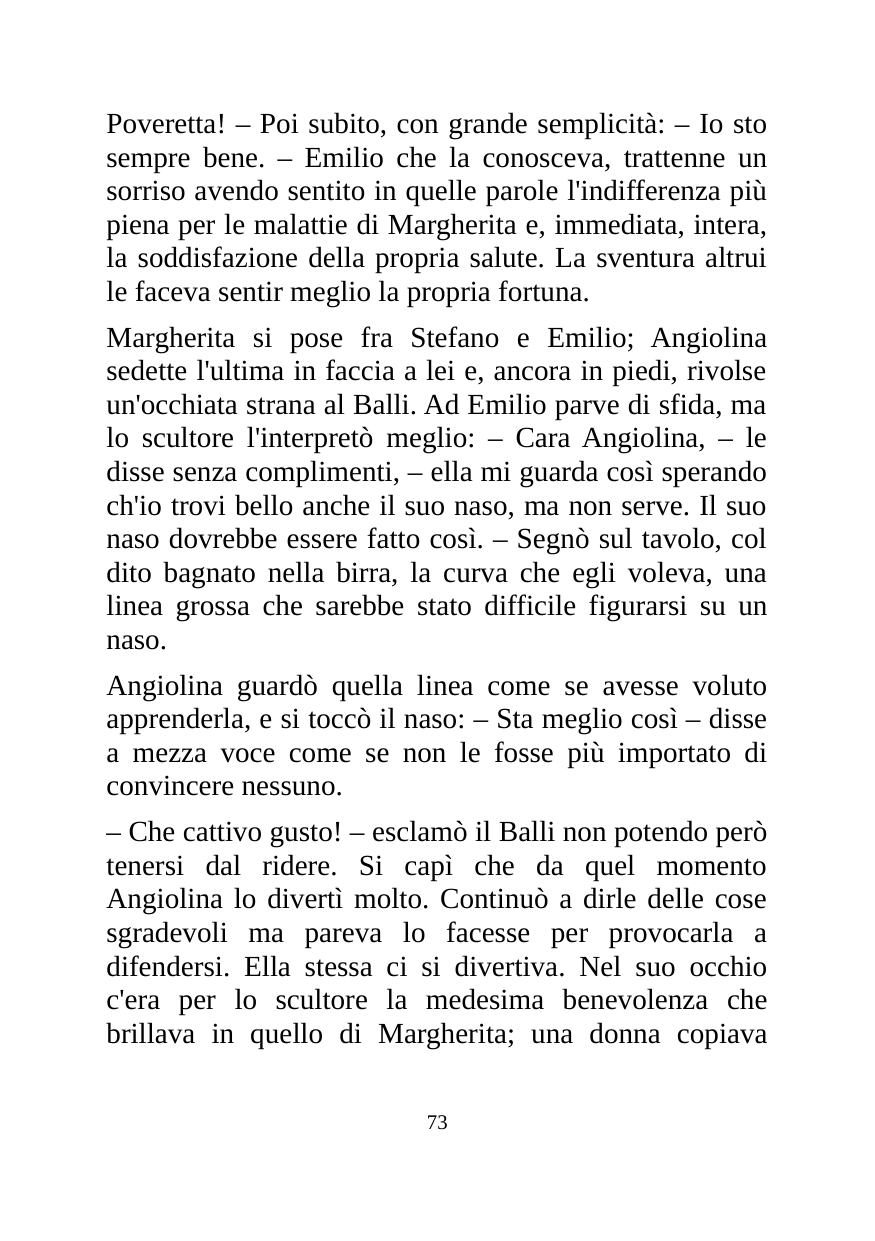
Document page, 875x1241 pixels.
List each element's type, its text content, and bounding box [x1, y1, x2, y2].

text Margherita si pose fra Stefano e Emilio; Angiolina sedette l'ultima in faccia a lei e, ancora in piedi, rivolse un'occhiata strana al Balli. Ad Emilio parve di sfida, ma lo scultore l'interpretò meglio: – Cara Angiolina, – le disse senza complimenti, – ella mi guarda così sperando ch'io trovi bello anche il suo naso, ma non serve. Il suo naso dovrebbe essere fatto così. – Segnò sul tavolo, col dito bagnato nella birra, la curva che egli voleva, una linea grossa che sarebbe stato difficile figurarsi su un naso. [106, 320, 768, 655]
text Angiolina guardò quella linea come se avesse voluto apprenderla, e si toccò il naso: – Sta meglio così – disse a mezza voce come se non le fosse più importato di convincere nessuno. [106, 668, 768, 802]
text Poveretta! – Poi subito, con grande semplicità: – Io sto sempre bene. – Emilio che la conosceva, trattenne un sorriso avendo sentito in quelle parole l'indifferenza più piena per le malattie di Margherita e, immediata, intera, la soddisfazione della propria salute. La sventura altrui le faceva sentir meglio la propria fortuna. [106, 106, 768, 307]
text – Che cattivo gusto! – esclamò il Balli non potendo però tenersi dal ridere. Si capì che da quel momento Angiolina lo divertì molto. Continuò a dirle delle cose sgradevoli ma pareva lo facesse per provocarla a difendersi. Ella stessa ci si divertiva. Nel suo occhio c'era per lo scultore la medesima benevolenza che brillava in quello di Margherita; una donna copiava [106, 814, 768, 1049]
